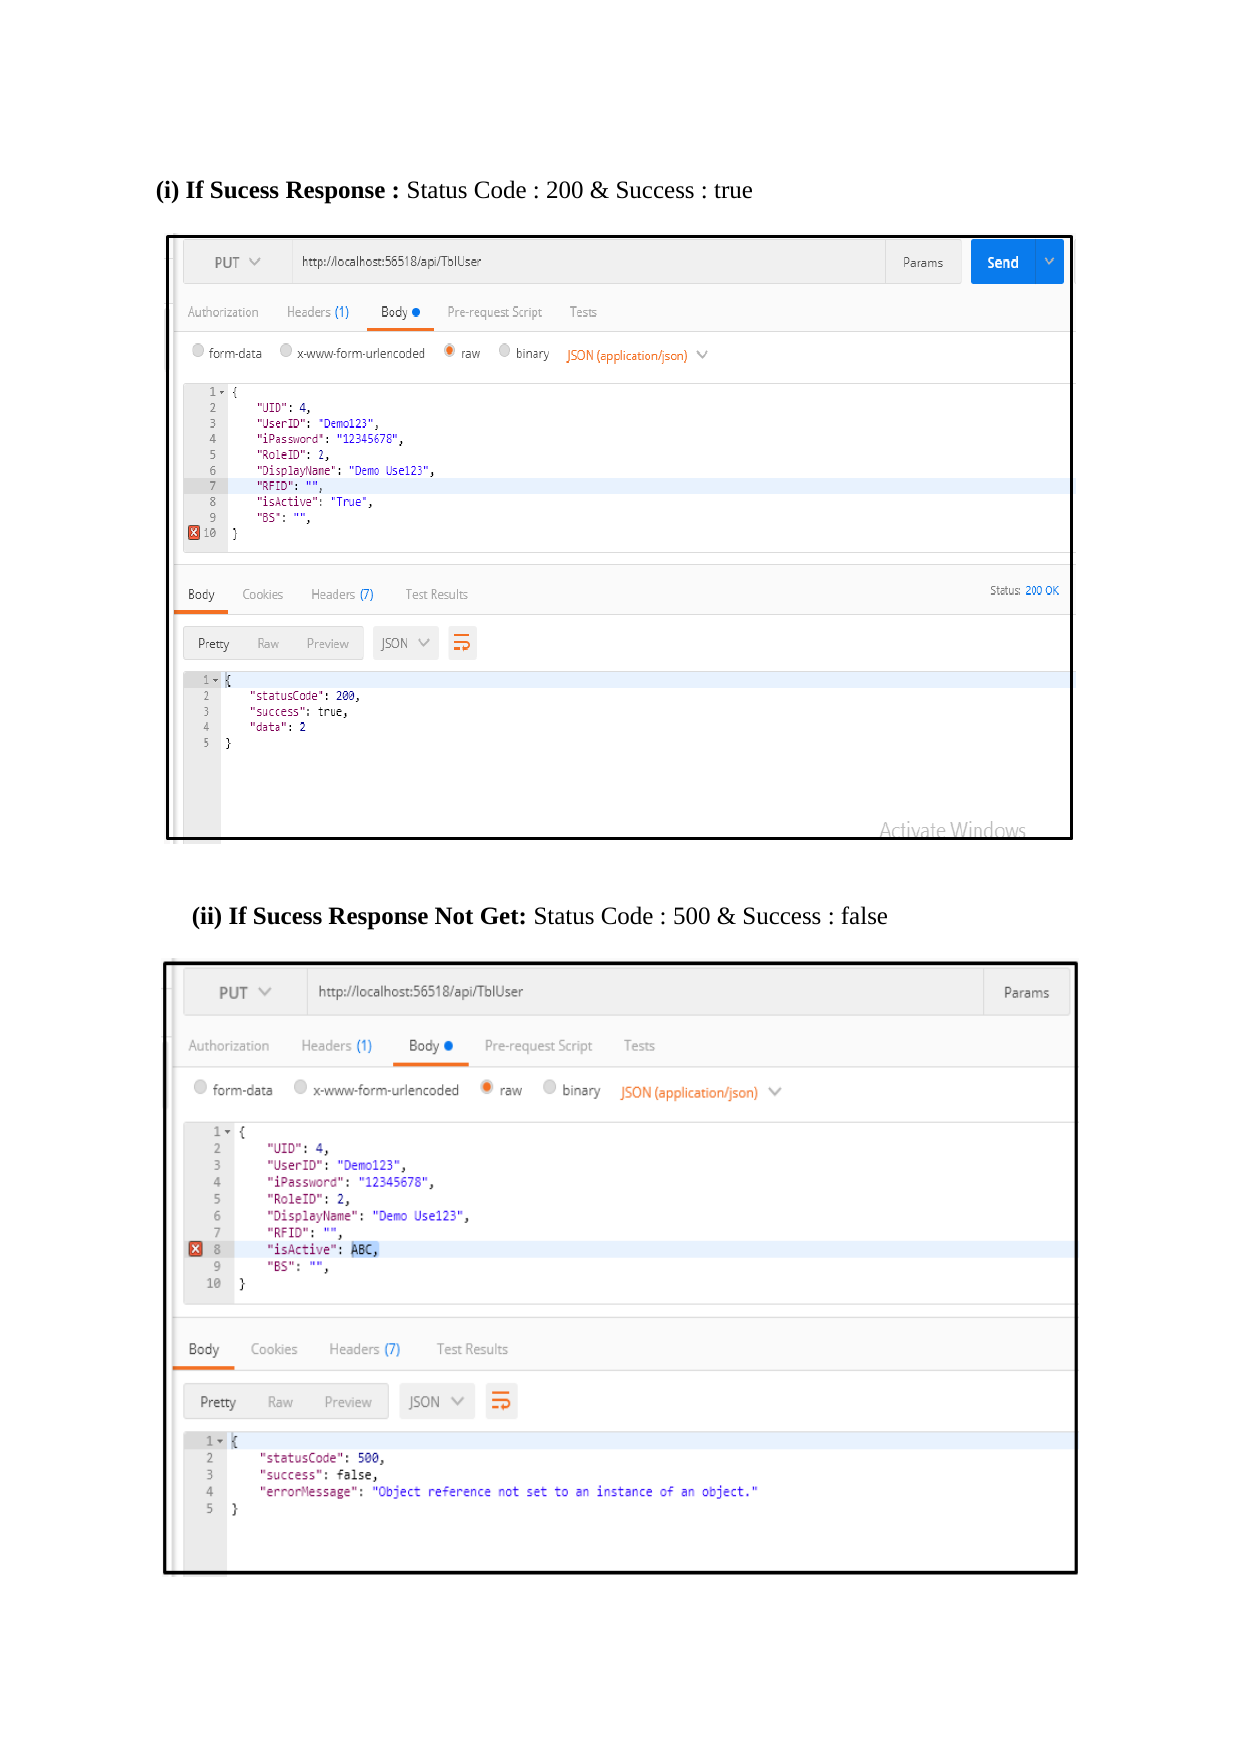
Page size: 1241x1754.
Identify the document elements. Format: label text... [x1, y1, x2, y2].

picture [164, 233, 1076, 844]
picture [161, 958, 1079, 1577]
text (ii) If Sucess Response Not Get: Status Code : 500 & Success : false [118, 901, 1122, 930]
text (i) If Sucess Response : Status Code : 200 & Success : true [118, 176, 1122, 204]
